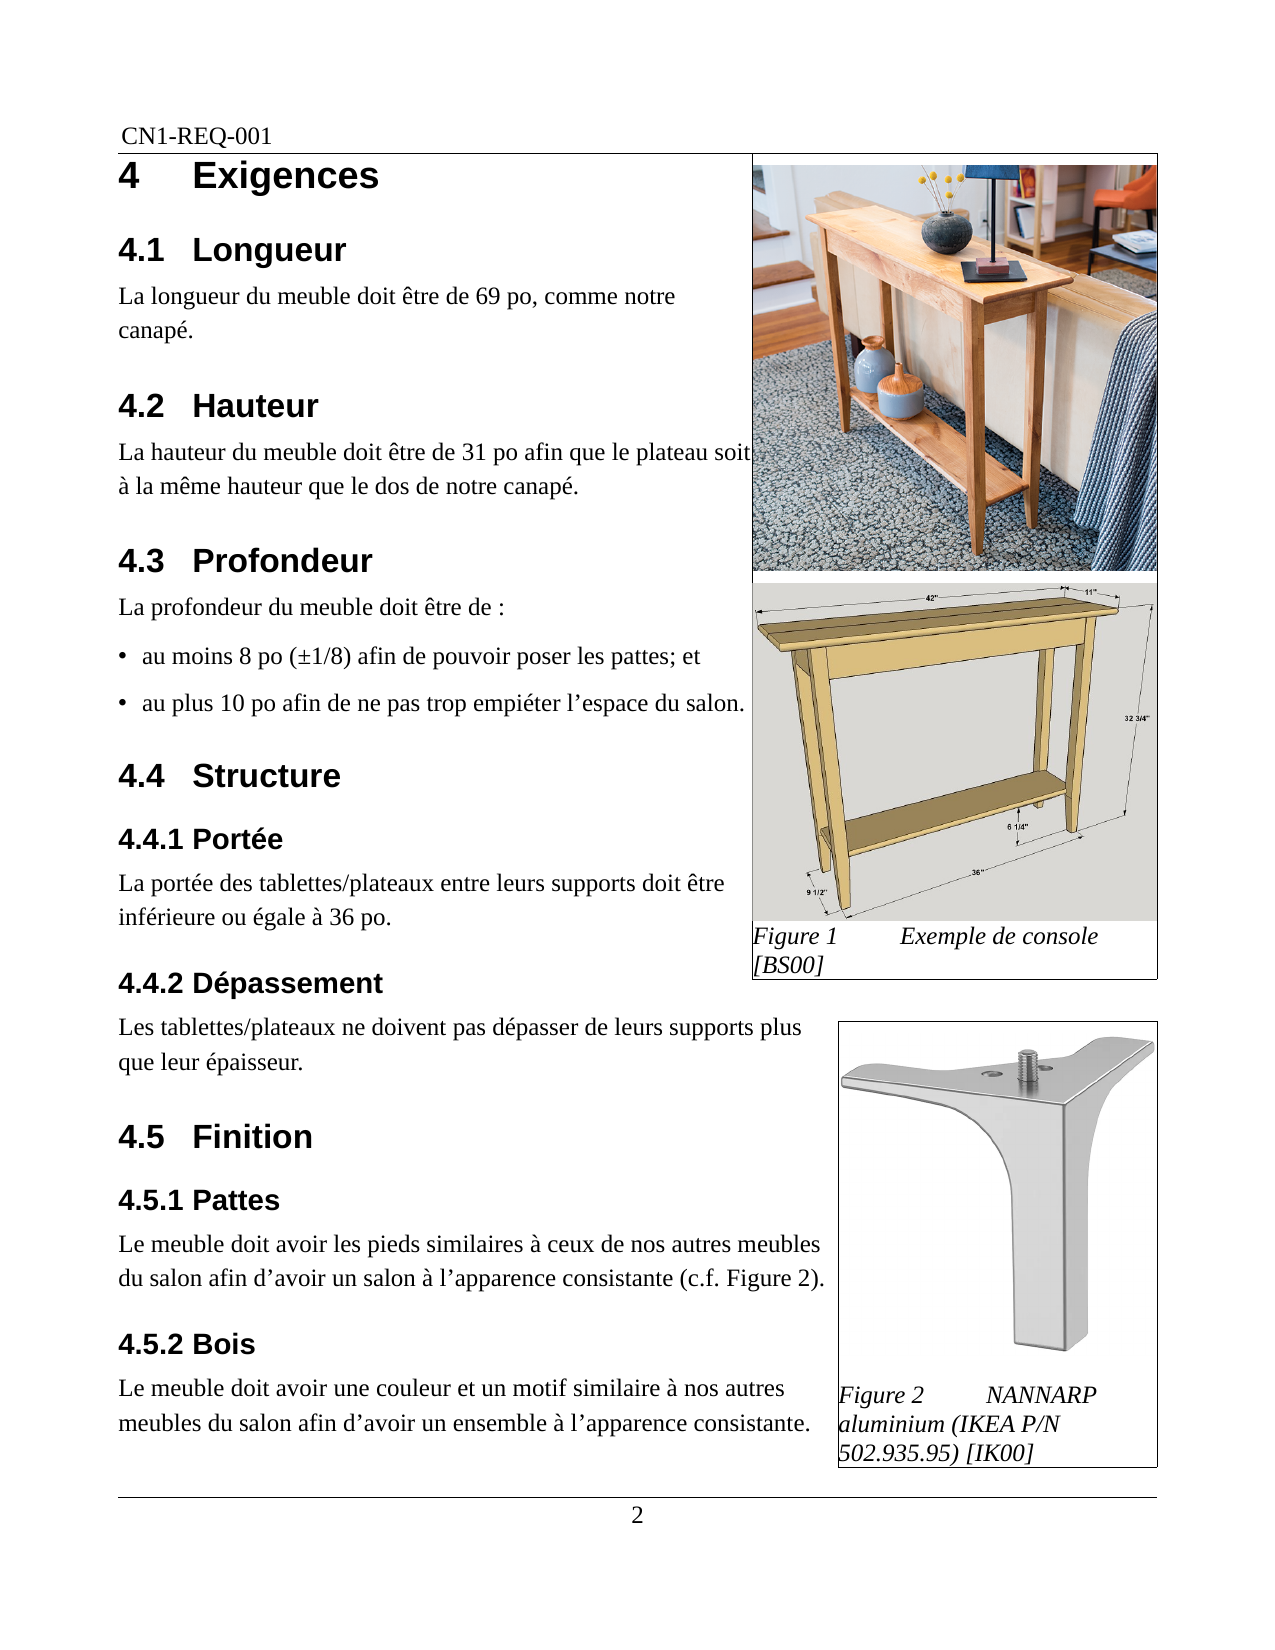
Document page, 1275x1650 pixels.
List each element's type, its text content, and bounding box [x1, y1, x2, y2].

text Figure 2 NANNARP aluminium (IKEA P/N 502.935.95) [IK00] [839, 1381, 1157, 1467]
picture [839, 1033, 1157, 1356]
list au plus 10 po afin de ne pas trop empiéter l’espace du salon. [118, 688, 752, 717]
text Le meuble doit avoir une couleur et un motif similaire à nos autres meubles du salon afin d’avoir un ensemble à l’apparence consistante. [118, 1373, 838, 1436]
picture [752, 583, 1157, 921]
subtitle Exigences [118, 154, 752, 197]
subtitle Dépassement [118, 966, 1157, 1000]
list au moins 8 po (±1/8) afin de pouvoir poser les pattes; et [118, 641, 752, 670]
subtitle Longueur [118, 230, 752, 269]
text [753, 571, 1157, 583]
subtitle Finition [118, 1117, 838, 1155]
text Les tablettes/plateaux ne doivent pas dépasser de leurs supports plus que leur épaisseur. [118, 1012, 1157, 1076]
subtitle Profondeur [118, 541, 752, 580]
text Figure 1 Exemple de console [BS00] [753, 921, 1157, 978]
subtitle Structure [118, 756, 752, 795]
picture [753, 165, 1157, 571]
text La longueur du meuble doit être de 69 po, comme notre canapé. [118, 281, 752, 344]
text La portée des tablettes/plateaux entre leurs supports doit être inférieure ou égale à 36 po. [118, 868, 752, 931]
text Le meuble doit avoir les pieds similaires à ceux de nos autres meubles du salon afin d’avoir un salon à l’apparence consistante (c.f. Figure 2). [118, 1229, 838, 1292]
text La hauteur du meuble doit être de 31 po afin que le plateau soit à la même hauteur que le dos de notre canapé. [118, 437, 752, 500]
subtitle Pattes [118, 1182, 838, 1216]
subtitle Bois [118, 1327, 838, 1361]
subtitle Hauteur [118, 386, 752, 424]
text La profondeur du meuble doit être de : [118, 592, 752, 621]
subtitle Portée [118, 822, 752, 856]
